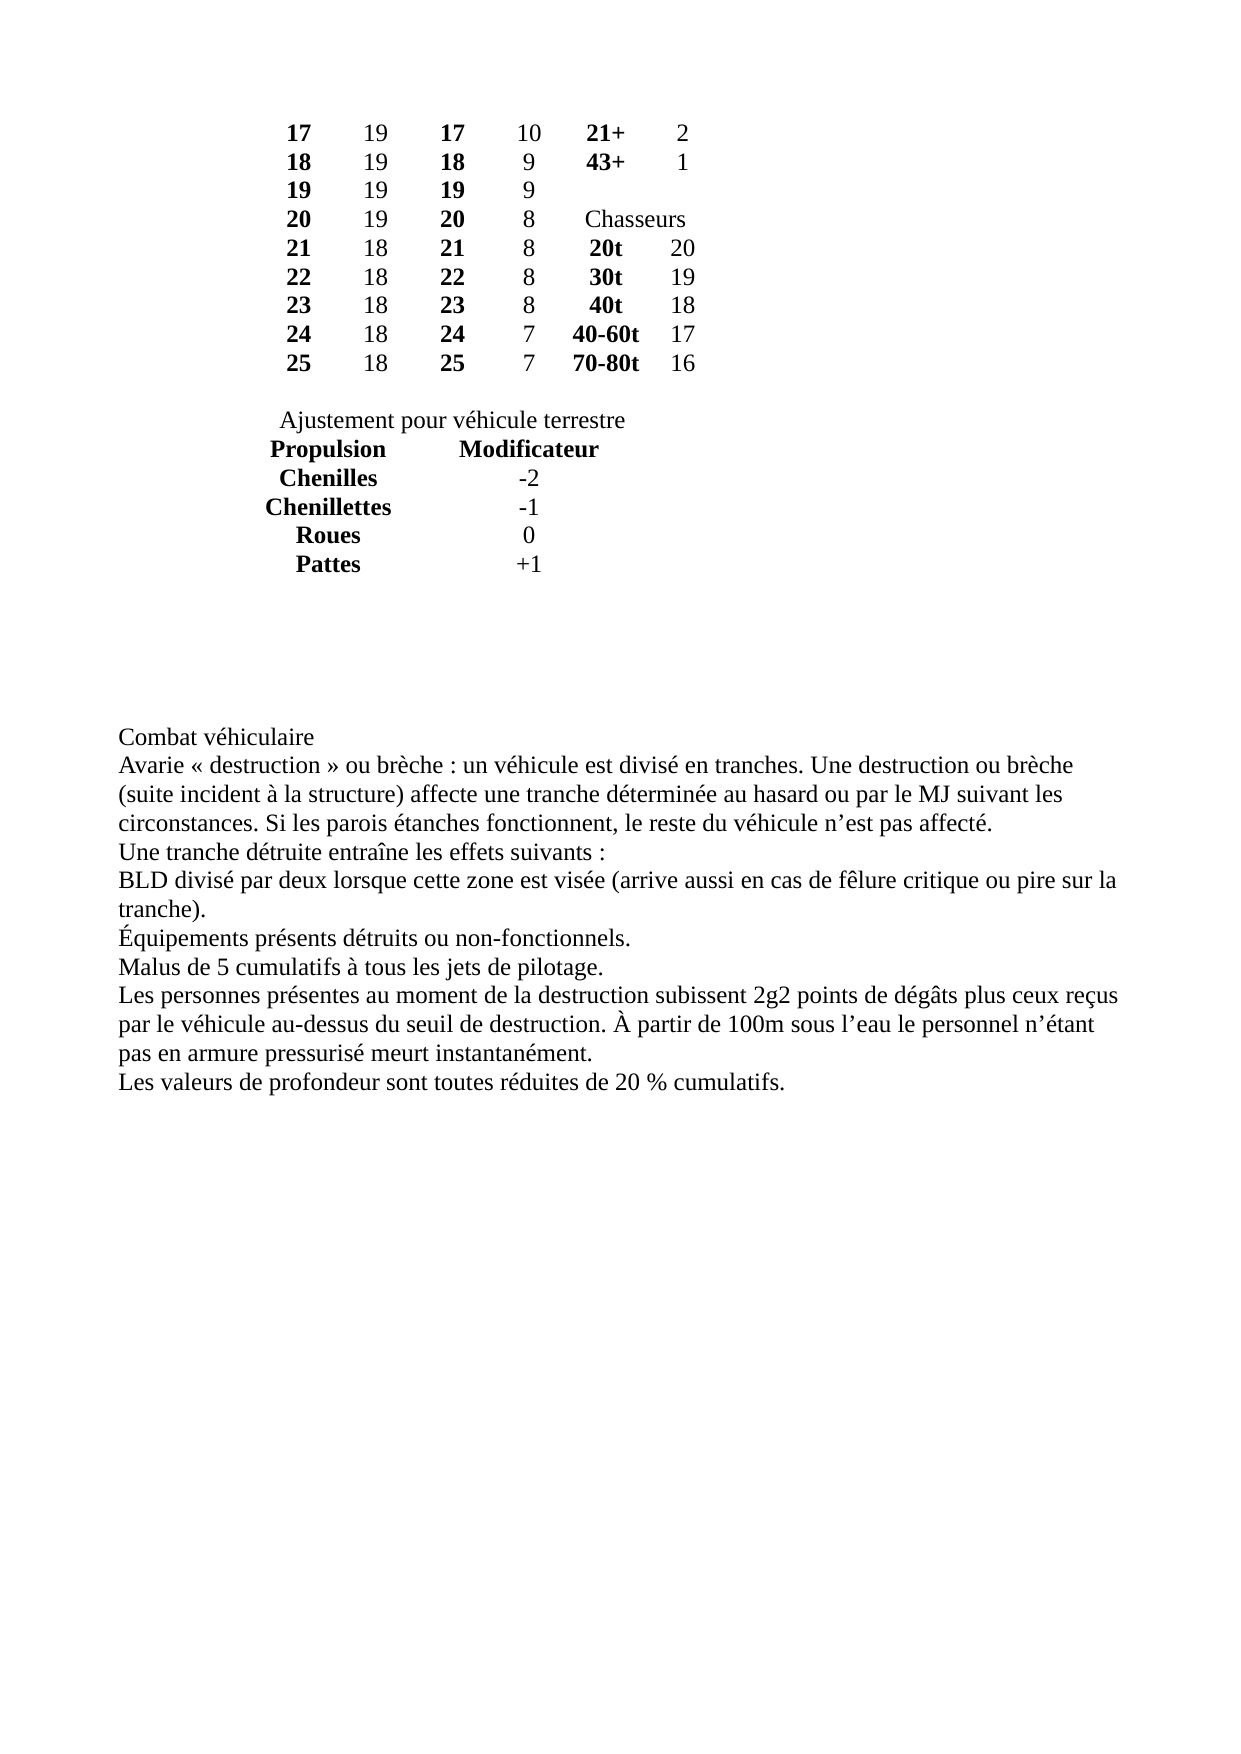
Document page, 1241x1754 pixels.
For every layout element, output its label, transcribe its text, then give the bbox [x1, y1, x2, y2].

table_cell Propulsion [251, 434, 405, 463]
table_cell 7 [500, 319, 558, 348]
table_cell 23 [251, 291, 346, 319]
table_cell 8 [500, 291, 558, 319]
table_cell [653, 521, 712, 549]
table_cell +1 [405, 549, 653, 578]
table_cell [115, 434, 251, 463]
table_cell [712, 176, 845, 204]
table_cell 20 [653, 233, 712, 262]
table_cell [712, 463, 845, 492]
table_cell Roues [251, 521, 405, 549]
table_cell [653, 176, 712, 204]
table_cell [712, 521, 845, 549]
table_cell 20 [251, 204, 346, 233]
table_cell [251, 377, 346, 406]
text Combat véhiculaire [118, 722, 1122, 751]
table_cell Chenillettes [251, 492, 405, 521]
table_cell [559, 176, 653, 204]
text Équipements présents détruits ou non-fonctionnels. [118, 923, 1122, 952]
table_cell 30t [559, 262, 653, 291]
text Les valeurs de profondeur sont toutes réduites de 20 % cumulatifs. [118, 1067, 1122, 1096]
text BLD divisé par deux lorsque cette zone est visée (arrive aussi en cas de fêlure critique ou pire sur la tranche). [118, 866, 1122, 923]
table_cell 19 [346, 204, 405, 233]
table_cell 20 [405, 204, 499, 233]
table_cell [115, 377, 251, 406]
table_cell 8 [500, 233, 558, 262]
table_cell [712, 204, 845, 233]
table_cell 21 [251, 233, 346, 262]
table_cell [653, 578, 712, 607]
table_cell 9 [500, 147, 558, 176]
table_cell 24 [251, 319, 346, 348]
table_cell [251, 578, 346, 607]
table_cell [115, 549, 251, 578]
table_cell 20t [559, 233, 653, 262]
table_cell 19 [346, 147, 405, 176]
table_cell [500, 578, 558, 607]
table_cell 19 [251, 176, 346, 204]
table_cell [559, 377, 653, 406]
table_cell -1 [405, 492, 653, 521]
table_cell 23 [405, 291, 499, 319]
table_cell [712, 578, 845, 607]
table_cell 8 [500, 262, 558, 291]
table_cell 1 [653, 147, 712, 176]
table_cell 16 [653, 348, 712, 377]
table_cell [346, 578, 405, 607]
table_cell 19 [653, 262, 712, 291]
table_cell 24 [405, 319, 499, 348]
table_cell 19 [346, 176, 405, 204]
table_cell [115, 233, 251, 262]
table_cell [712, 406, 845, 434]
table_cell 18 [405, 147, 499, 176]
table_cell 18 [346, 262, 405, 291]
table_cell [712, 377, 845, 406]
table_cell 18 [346, 348, 405, 377]
table_cell [115, 262, 251, 291]
table_cell 22 [251, 262, 346, 291]
table_cell [712, 434, 845, 463]
text Avarie « destruction » ou brèche : un véhicule est divisé en tranches. Une destruction ou brèche (suite incident à la structure) affecte une tranche déterminée au hasard ou par le MJ suivant les circonstances. Si les parois étanches fonctionnent, le reste du véhicule n’est pas affecté. [118, 751, 1122, 837]
table_cell [559, 578, 653, 607]
table_cell 10 [500, 118, 558, 147]
text Malus de 5 cumulatifs à tous les jets de pilotage. [118, 952, 1122, 981]
table_cell [115, 348, 251, 377]
table_cell [115, 319, 251, 348]
table_cell 9 [500, 176, 558, 204]
table_cell -2 [405, 463, 653, 492]
table_cell [115, 521, 251, 549]
table_cell [712, 147, 845, 176]
table_cell [712, 118, 845, 147]
table_cell 25 [405, 348, 499, 377]
table_cell [115, 463, 251, 492]
table_cell 43+ [559, 147, 653, 176]
table_cell [653, 434, 712, 463]
table_cell 2 [653, 118, 712, 147]
table_cell 22 [405, 262, 499, 291]
table_cell [115, 492, 251, 521]
table_cell 25 [251, 348, 346, 377]
table_cell [405, 578, 499, 607]
table_cell 21 [405, 233, 499, 262]
table_cell Modificateur [405, 434, 653, 463]
table_cell 21+ [559, 118, 653, 147]
table_cell 17 [405, 118, 499, 147]
table_cell [115, 406, 251, 434]
table_cell [712, 348, 845, 377]
table_cell 7 [500, 348, 558, 377]
table_cell [115, 147, 251, 176]
table_cell 0 [405, 521, 653, 549]
table_cell [653, 377, 712, 406]
table_cell [115, 118, 251, 147]
table_cell Ajustement pour véhicule terrestre [251, 406, 653, 434]
table_cell [653, 549, 712, 578]
text Une tranche détruite entraîne les effets suivants : [118, 837, 1122, 866]
table_cell [653, 463, 712, 492]
table_cell 18 [346, 319, 405, 348]
table_cell [115, 204, 251, 233]
table_cell [405, 377, 499, 406]
table_cell [712, 319, 845, 348]
table_cell 40-60t [559, 319, 653, 348]
table_cell 8 [500, 204, 558, 233]
table_cell [500, 377, 558, 406]
text Les personnes présentes au moment de la destruction subissent 2g2 points de dégâts plus ceux reçus par le véhicule au-dessus du seuil de destruction. À partir de 100m sous l’eau le personnel n’étant pas en armure pressurisé meurt instantanément. [118, 981, 1122, 1067]
table_cell 17 [251, 118, 346, 147]
table_cell [712, 262, 845, 291]
table_cell 18 [653, 291, 712, 319]
table_cell Chenilles [251, 463, 405, 492]
table_cell [712, 233, 845, 262]
table_cell [115, 176, 251, 204]
table_cell 18 [251, 147, 346, 176]
table_cell [653, 492, 712, 521]
table_cell 18 [346, 233, 405, 262]
table_cell 19 [405, 176, 499, 204]
table_cell 18 [346, 291, 405, 319]
table_cell [712, 492, 845, 521]
table_cell [712, 549, 845, 578]
table_cell 40t [559, 291, 653, 319]
table_cell 17 [653, 319, 712, 348]
table_cell 70-80t [559, 348, 653, 377]
table_cell 19 [346, 118, 405, 147]
table_cell Chasseurs [559, 204, 712, 233]
table_cell [712, 291, 845, 319]
table_cell Pattes [251, 549, 405, 578]
table_cell [346, 377, 405, 406]
table_cell [115, 291, 251, 319]
table_cell [653, 406, 712, 434]
table_cell [115, 578, 251, 607]
